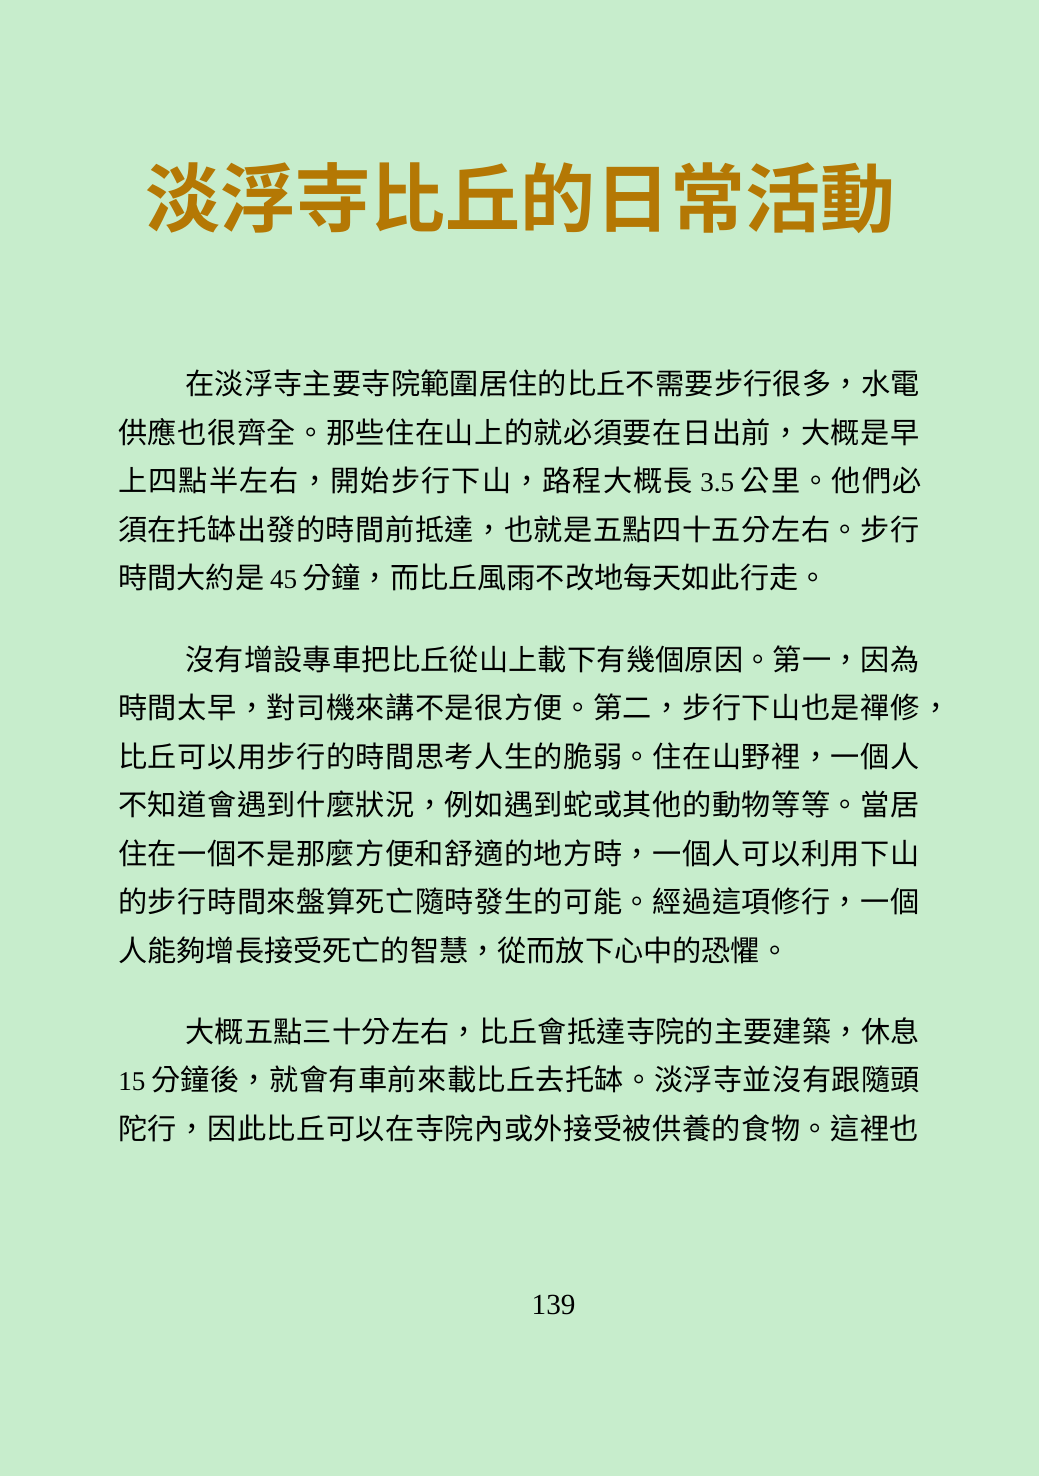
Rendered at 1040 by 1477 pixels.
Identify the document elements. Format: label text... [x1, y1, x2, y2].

text 大概五點三十分左右，比丘會抵達寺院的主要建築，休息15分鐘後，就會有車前來載比丘去托缽。淡浮寺並沒有跟隨頭陀行，因此比丘可以在寺院內或外接受被供養的食物。這裡也 [118, 1008, 921, 1148]
subtitle 淡浮寺比丘的日常活動 [118, 139, 921, 248]
text 沒有增設專車把比丘從山上載下有幾個原因。第一，因為時間太早，對司機來講不是很方便。第二，步行下山也是禪修，比丘可以用步行的時間思考人生的脆弱。住在山野裡，一個人不知道會遇到什麼狀況，例如遇到蛇或其他的動物等等。當居住在一個不是那麼方便和舒適的地方時，一個人可以利用下山的步行時間來盤算死亡隨時發生的可能。經過這項修行，一個人能夠增長接受死亡的智慧，從而放下心中的恐懼。 [118, 636, 921, 969]
text 在淡浮寺主要寺院範圍居住的比丘不需要步行很多，水電供應也很齊全。那些住在山上的就必須要在日出前，大概是早上四點半左右，開始步行下山，路程大概長3.5公里。他們必須在托缽出發的時間前抵達，也就是五點四十五分左右。步行時間大約是45分鐘，而比丘風雨不改地每天如此行走。 [118, 361, 921, 597]
